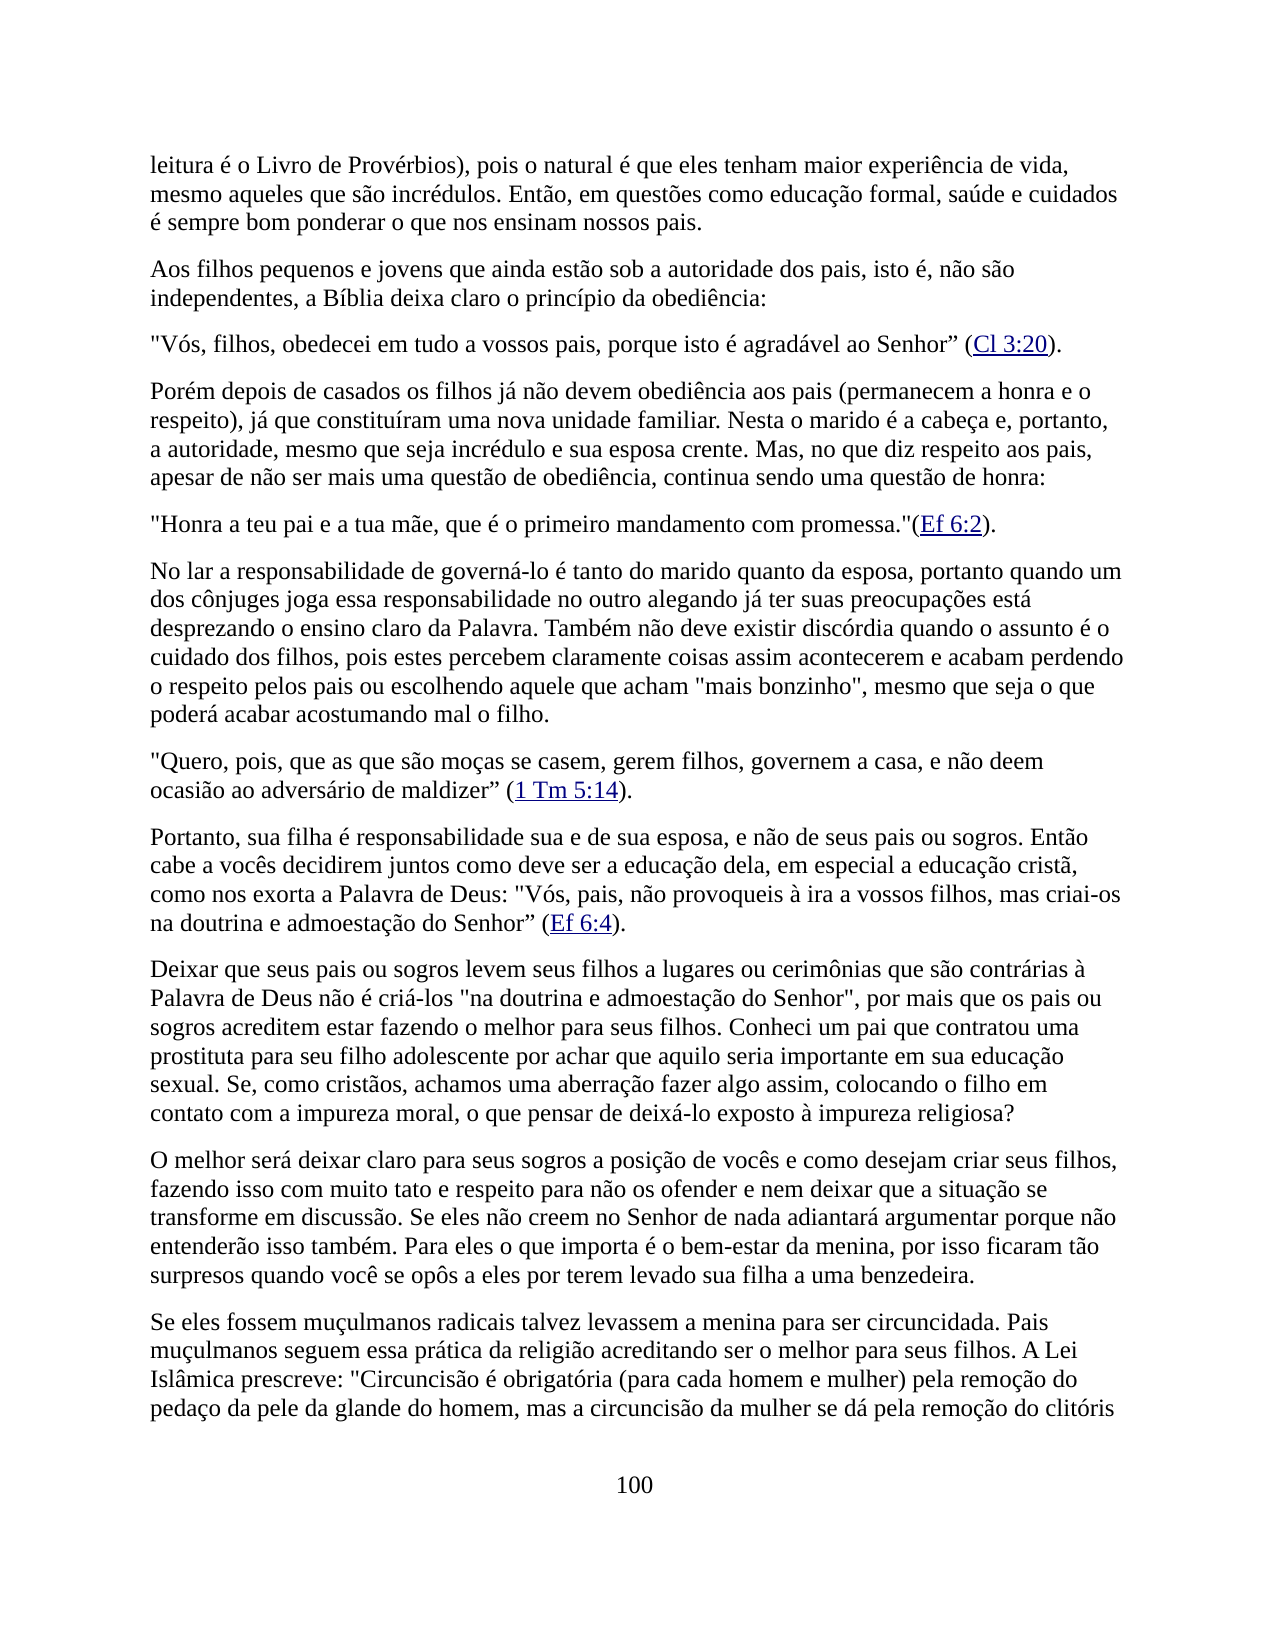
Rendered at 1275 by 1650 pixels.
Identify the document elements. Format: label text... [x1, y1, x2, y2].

text Porém depois de casados os filhos já não devem obediência aos pais (permanecem a honra e o respeito), já que constituíram uma nova unidade familiar. Nesta o marido é a cabeça e, portanto, a autoridade, mesmo que seja incrédulo e sua esposa crente. Mas, no que diz respeito aos pais, apesar de não ser mais uma questão de obediência, continua sendo uma questão de honra: [150, 376, 1125, 491]
text Portanto, sua filha é responsabilidade sua e de sua esposa, e não de seus pais ou sogros. Então cabe a vocês decidirem juntos como deve ser a educação dela, em especial a educação cristã, como nos exorta a Palavra de Deus: "Vós, pais, não provoqueis à ira a vossos filhos, mas criai-os na doutrina e admoestação do Senhor” (Ef 6:4). [150, 822, 1125, 937]
text "Vós, filhos, obedecei em tudo a vossos pais, porque isto é agradável ao Senhor” (Cl 3:20). [150, 329, 1125, 358]
text "Honra a teu pai e a tua mãe, que é o primeiro mandamento com promessa."(Ef 6:2). [150, 509, 1125, 538]
text "Quero, pois, que as que são moças se casem, gerem filhos, governem a casa, e não deem ocasião ao adversário de maldizer” (1 Tm 5:14). [150, 746, 1125, 804]
text O melhor será deixar claro para seus sogros a posição de vocês e como desejam criar seus filhos, fazendo isso com muito tato e respeito para não os ofender e nem deixar que a situação se transforme em discussão. Se eles não creem no Senhor de nada adiantará argumentar porque não entenderão isso também. Para eles o que importa é o bem-estar da menina, por isso ficaram tão surpresos quando você se opôs a eles por terem levado sua filha a uma benzedeira. [150, 1145, 1125, 1289]
text leitura é o Livro de Provérbios), pois o natural é que eles tenham maior experiência de vida, mesmo aqueles que são incrédulos. Então, em questões como educação formal, saúde e cuidados é sempre bom ponderar o que nos ensinam nossos pais. [150, 150, 1125, 236]
text No lar a responsabilidade de governá-lo é tanto do marido quanto da esposa, portanto quando um dos cônjuges joga essa responsabilidade no outro alegando já ter suas preocupações está desprezando o ensino claro da Palavra. Também não deve existir discórdia quando o assunto é o cuidado dos filhos, pois estes percebem claramente coisas assim acontecerem e acabam perdendo o respeito pelos pais ou escolhendo aquele que acham "mais bonzinho", mesmo que seja o que poderá acabar acostumando mal o filho. [150, 556, 1125, 728]
text Se eles fossem muçulmanos radicais talvez levassem a menina para ser circuncidada. Pais muçulmanos seguem essa prática da religião acreditando ser o melhor para seus filhos. A Lei Islâmica prescreve: "Circuncisão é obrigatória (para cada homem e mulher) pela remoção do pedaço da pele da glande do homem, mas a circuncisão da mulher se dá pela remoção do clitóris [150, 1307, 1125, 1422]
text Aos filhos pequenos e jovens que ainda estão sob a autoridade dos pais, isto é, não são independentes, a Bíblia deixa claro o princípio da obediência: [150, 254, 1125, 312]
text Deixar que seus pais ou sogros levem seus filhos a lugares ou cerimônias que são contrárias à Palavra de Deus não é criá-los "na doutrina e admoestação do Senhor", por mais que os pais ou sogros acreditem estar fazendo o melhor para seus filhos. Conheci um pai que contratou uma prostituta para seu filho adolescente por achar que aquilo seria importante em sua educação sexual. Se, como cristãos, achamos uma aberração fazer algo assim, colocando o filho em contato com a impureza moral, o que pensar de deixá-lo exposto à impureza religiosa? [150, 954, 1125, 1127]
